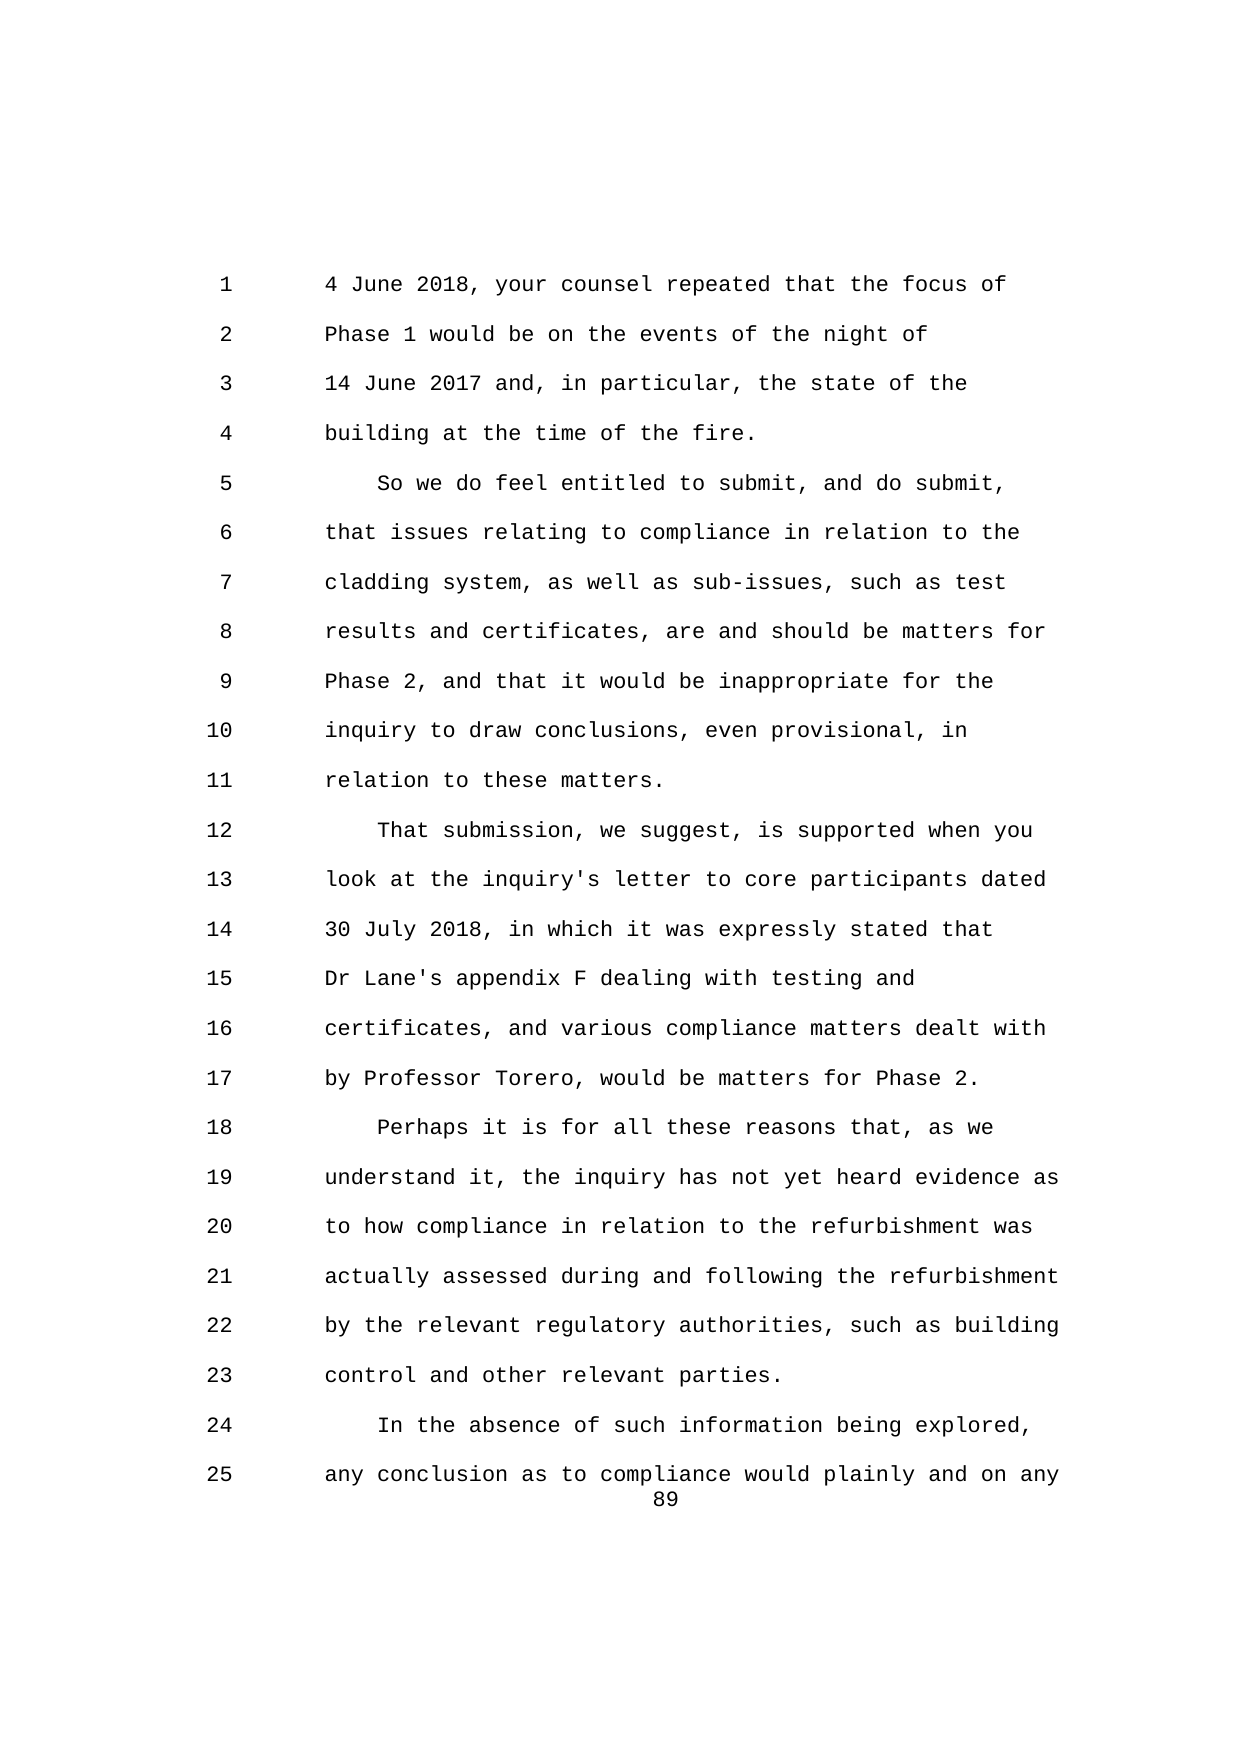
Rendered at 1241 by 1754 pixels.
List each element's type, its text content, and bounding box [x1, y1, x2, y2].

text 22 by the relevant regulatory authorities, such as building [75, 1314, 1165, 1339]
text 16 certificates, and various compliance matters dealt with [75, 1017, 1165, 1042]
text 17 by Professor Torero, would be matters for Phase 2. [75, 1067, 1165, 1091]
text 12 That submission, we suggest, is supported when you [75, 819, 1165, 843]
text 20 to how compliance in relation to the refurbishment was [75, 1215, 1165, 1240]
text 5 So we do feel entitled to submit, and do submit, [75, 472, 1165, 496]
text 10 inquiry to draw conclusions, even provisional, in [75, 719, 1165, 744]
text 14 30 July 2018, in which it was expressly stated that [75, 918, 1165, 943]
text 89 [75, 1488, 1165, 1513]
text 19 understand it, the inquiry has not yet heard evidence as [75, 1166, 1165, 1191]
text 24 In the absence of such information being explored, [75, 1414, 1165, 1438]
text 1 4 June 2018, your counsel repeated that the focus of [75, 273, 1165, 298]
text 25 any conclusion as to compliance would plainly and on any [75, 1463, 1165, 1488]
text 4 building at the time of the fire. [75, 422, 1165, 447]
text 13 look at the inquiry's letter to core participants dated [75, 868, 1165, 893]
text 9 Phase 2, and that it would be inappropriate for the [75, 670, 1165, 695]
text 8 results and certificates, are and should be matters for [75, 620, 1165, 645]
text 15 Dr Lane's appendix F dealing with testing and [75, 967, 1165, 992]
text 7 cladding system, as well as sub-issues, such as test [75, 571, 1165, 596]
text 6 that issues relating to compliance in relation to the [75, 521, 1165, 546]
text 11 relation to these matters. [75, 769, 1165, 794]
text 23 control and other relevant parties. [75, 1364, 1165, 1389]
text 21 actually assessed during and following the refurbishment [75, 1265, 1165, 1290]
text 2 Phase 1 would be on the events of the night of [75, 323, 1165, 348]
text 3 14 June 2017 and, in particular, the state of the [75, 372, 1165, 397]
text 18 Perhaps it is for all these reasons that, as we [75, 1116, 1165, 1141]
